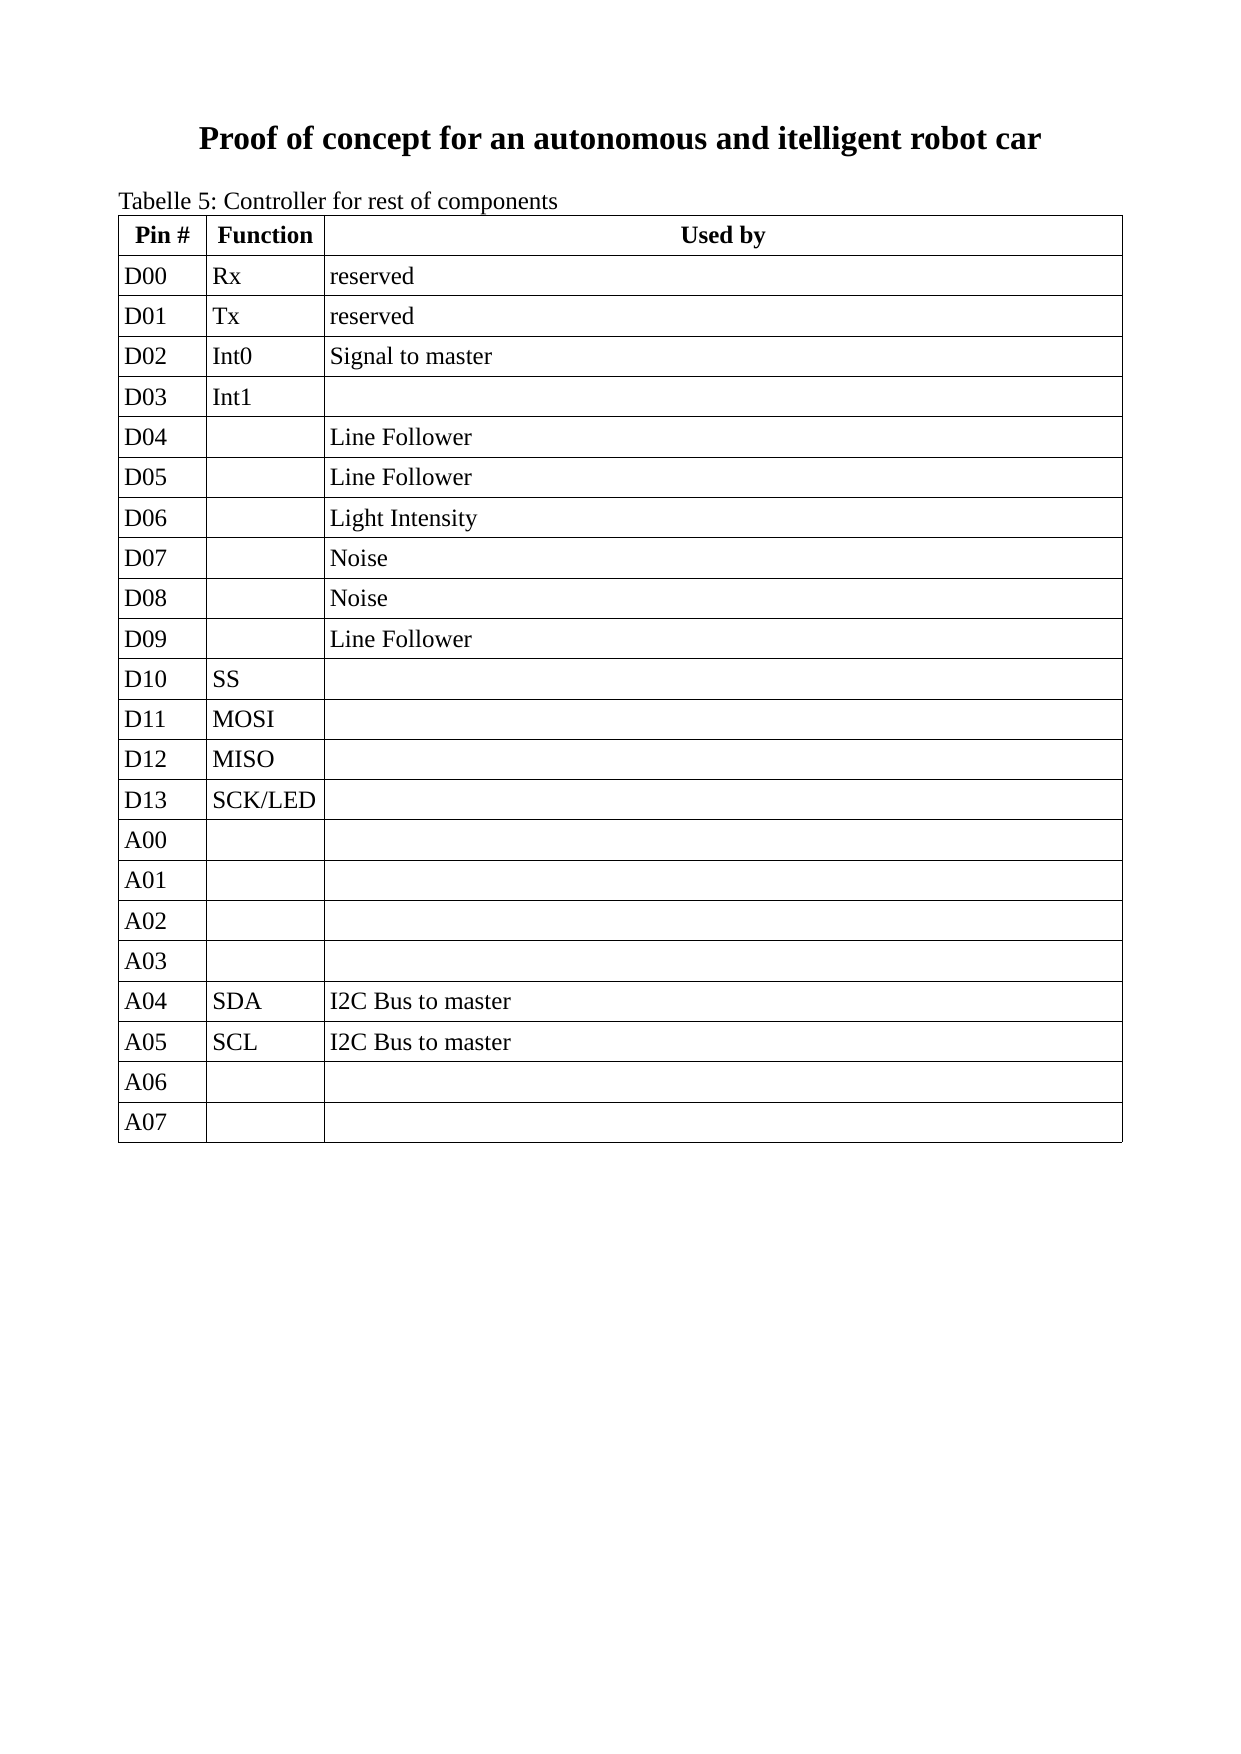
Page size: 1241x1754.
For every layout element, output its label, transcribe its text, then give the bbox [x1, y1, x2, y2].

table_cell SCL [207, 1022, 324, 1061]
table_cell D02 [119, 337, 206, 376]
table_cell A01 [119, 861, 206, 900]
table_cell [207, 1062, 324, 1102]
table_cell D10 [119, 659, 206, 698]
table_cell MOSI [207, 700, 324, 739]
table_cell D11 [119, 700, 206, 739]
table_cell Rx [207, 256, 324, 295]
table_cell [325, 700, 1122, 739]
text Tabelle 5: Controller for rest of components [118, 186, 1122, 215]
table_cell A00 [119, 820, 206, 860]
table_cell D01 [119, 296, 206, 336]
table_cell [207, 417, 324, 457]
table_cell Line Follower [325, 417, 1122, 457]
table_header Pin # [119, 216, 206, 255]
table_cell [207, 579, 324, 618]
table_cell [325, 1103, 1122, 1142]
table_cell [325, 820, 1122, 860]
table_cell [207, 619, 324, 658]
table_cell Tx [207, 296, 324, 336]
table_cell reserved [325, 296, 1122, 336]
table_cell D08 [119, 579, 206, 618]
table_cell D13 [119, 780, 206, 819]
table_cell D00 [119, 256, 206, 295]
table_cell A07 [119, 1103, 206, 1142]
table_cell A02 [119, 901, 206, 940]
table_cell Signal to master [325, 337, 1122, 376]
table_cell [207, 861, 324, 900]
table_cell Int0 [207, 337, 324, 376]
table_cell Light Intensity [325, 498, 1122, 537]
table_cell D07 [119, 538, 206, 577]
table_cell I2C Bus to master [325, 982, 1122, 1021]
table_cell [325, 740, 1122, 779]
table_cell [325, 659, 1122, 698]
table_cell [325, 377, 1122, 416]
table_cell D04 [119, 417, 206, 457]
table_cell [207, 820, 324, 860]
table_header Function [207, 216, 324, 255]
table_cell A05 [119, 1022, 206, 1061]
table_cell SDA [207, 982, 324, 1021]
table_cell [207, 538, 324, 577]
table_cell [325, 861, 1122, 900]
table_cell D06 [119, 498, 206, 537]
table_cell reserved [325, 256, 1122, 295]
table_cell A04 [119, 982, 206, 1021]
table_cell [207, 498, 324, 537]
table_cell Line Follower [325, 619, 1122, 658]
table_cell Noise [325, 579, 1122, 618]
table_cell A03 [119, 941, 206, 981]
table_cell [207, 901, 324, 940]
table_cell [325, 780, 1122, 819]
table_cell D05 [119, 458, 206, 497]
table_cell SCK/LED [207, 780, 324, 819]
table_cell D09 [119, 619, 206, 658]
table_cell Int1 [207, 377, 324, 416]
table_header Used by [325, 216, 1122, 255]
table_cell [325, 941, 1122, 981]
table_cell MISO [207, 740, 324, 779]
table_cell [207, 941, 324, 981]
table_cell D12 [119, 740, 206, 779]
table_cell SS [207, 659, 324, 698]
table_cell [325, 901, 1122, 940]
table_cell D03 [119, 377, 206, 416]
table_cell [207, 1103, 324, 1142]
table_cell [325, 1062, 1122, 1102]
table_cell I2C Bus to master [325, 1022, 1122, 1061]
table_cell [207, 458, 324, 497]
table_cell A06 [119, 1062, 206, 1102]
table_cell Noise [325, 538, 1122, 577]
table_cell Line Follower [325, 458, 1122, 497]
